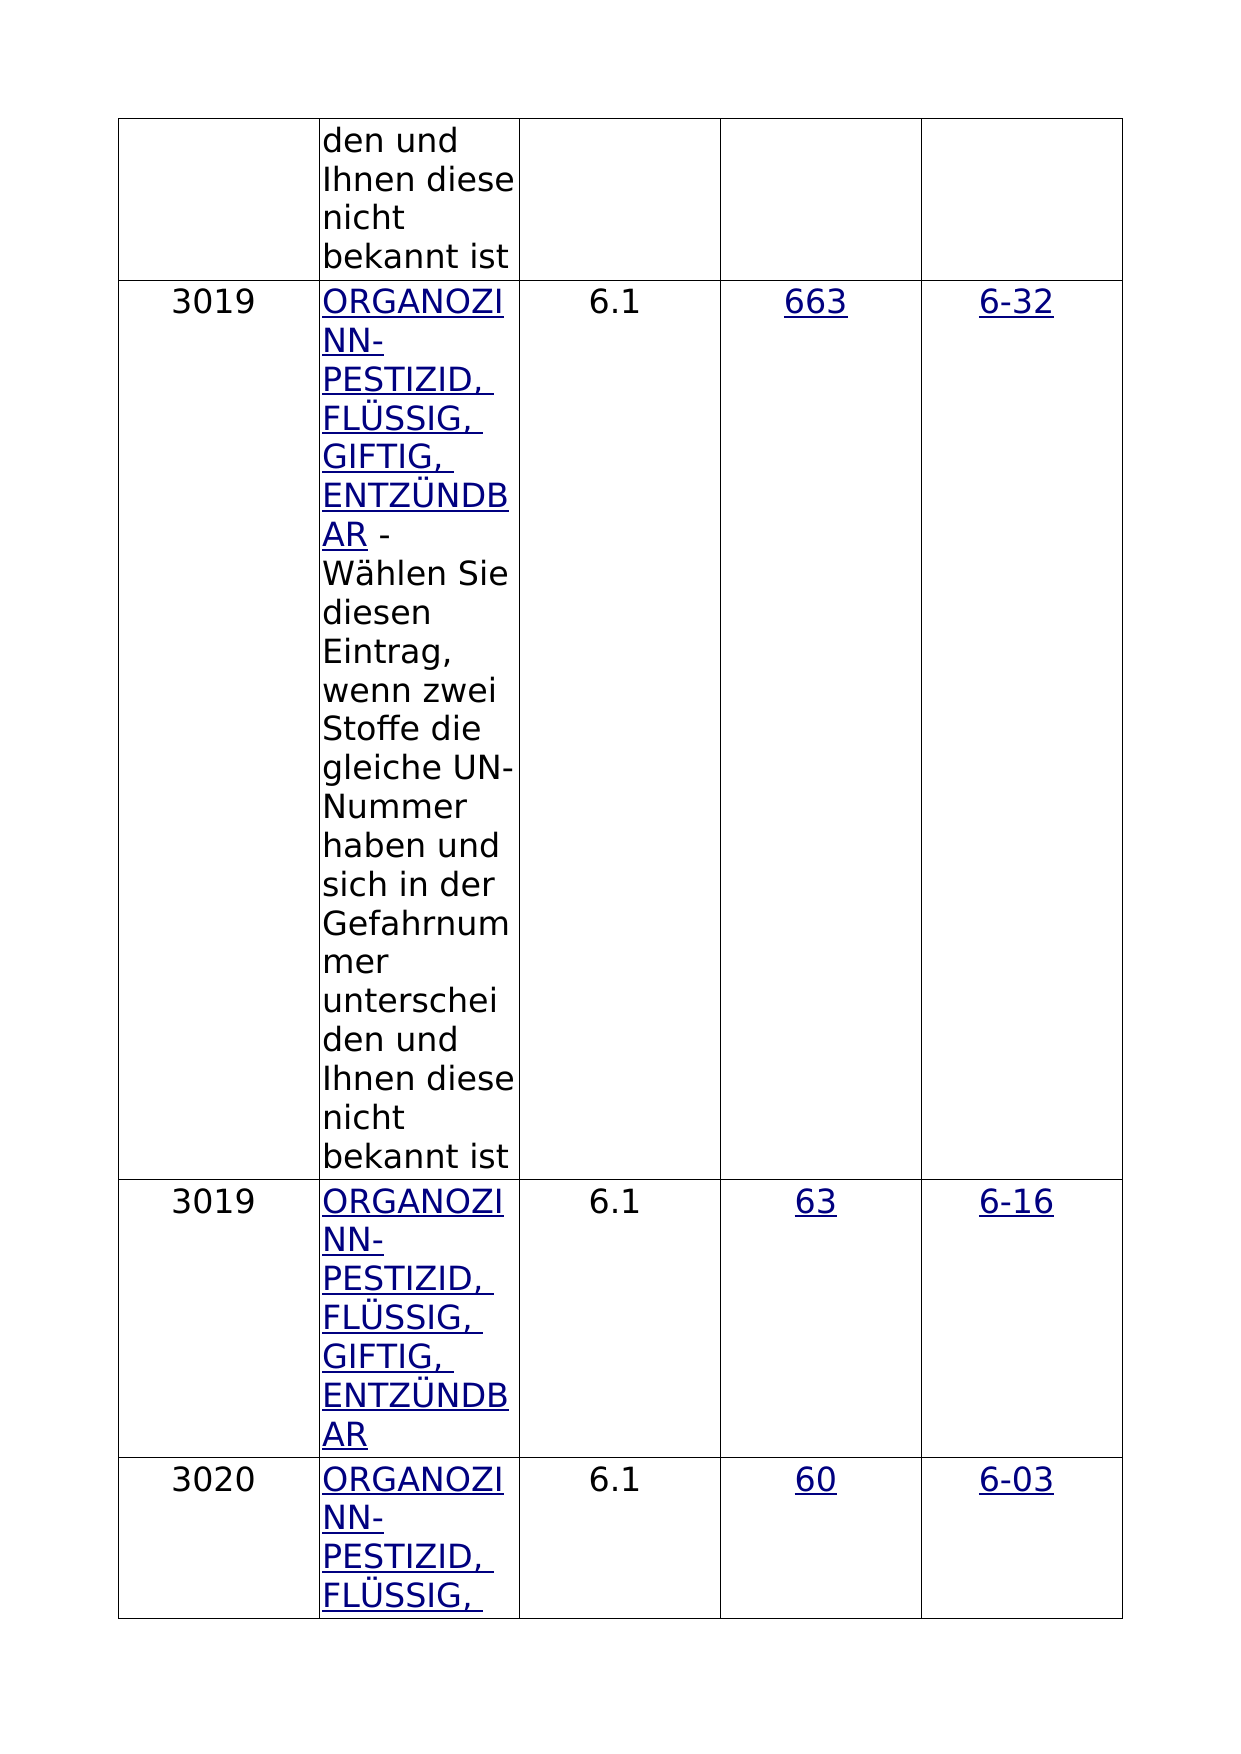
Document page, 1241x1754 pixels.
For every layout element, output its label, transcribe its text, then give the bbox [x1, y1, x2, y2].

table_cell 6.1 [520, 1458, 720, 1618]
table_cell 6-16 [922, 1180, 1122, 1457]
table_cell [922, 119, 1122, 279]
table_cell 3019 [119, 1180, 319, 1457]
table_cell ORGANOZINN-PESTIZID, FLÜSSIG, GIFTIG, ENTZÜNDBAR - Wählen Sie diesen Eintrag, wenn zwei Stoffe die gleiche UN-Nummer haben und sich in der Gefahrnummer unterscheiden und Ihnen diese nicht bekannt ist [320, 281, 519, 1179]
table_cell ORGANOZINN-PESTIZID, FLÜSSIG, GIFTIG, ENTZÜNDBAR [320, 1180, 519, 1457]
table_cell 63 [721, 1180, 921, 1457]
table_cell 6-03 [922, 1458, 1122, 1618]
table_cell 3019 [119, 281, 319, 1179]
table_cell 6-32 [922, 281, 1122, 1179]
table_cell 6.1 [520, 1180, 720, 1457]
table_cell [119, 119, 319, 279]
table_cell 663 [721, 281, 921, 1179]
table_cell den und Ihnen diese nicht bekannt ist [320, 119, 519, 279]
table_cell ORGANOZINN-PESTIZID, FLÜSSIG, [320, 1458, 519, 1618]
table_cell 3020 [119, 1458, 319, 1618]
table_cell 60 [721, 1458, 921, 1618]
table_cell [721, 119, 921, 279]
table_cell 6.1 [520, 281, 720, 1179]
table_cell [520, 119, 720, 279]
